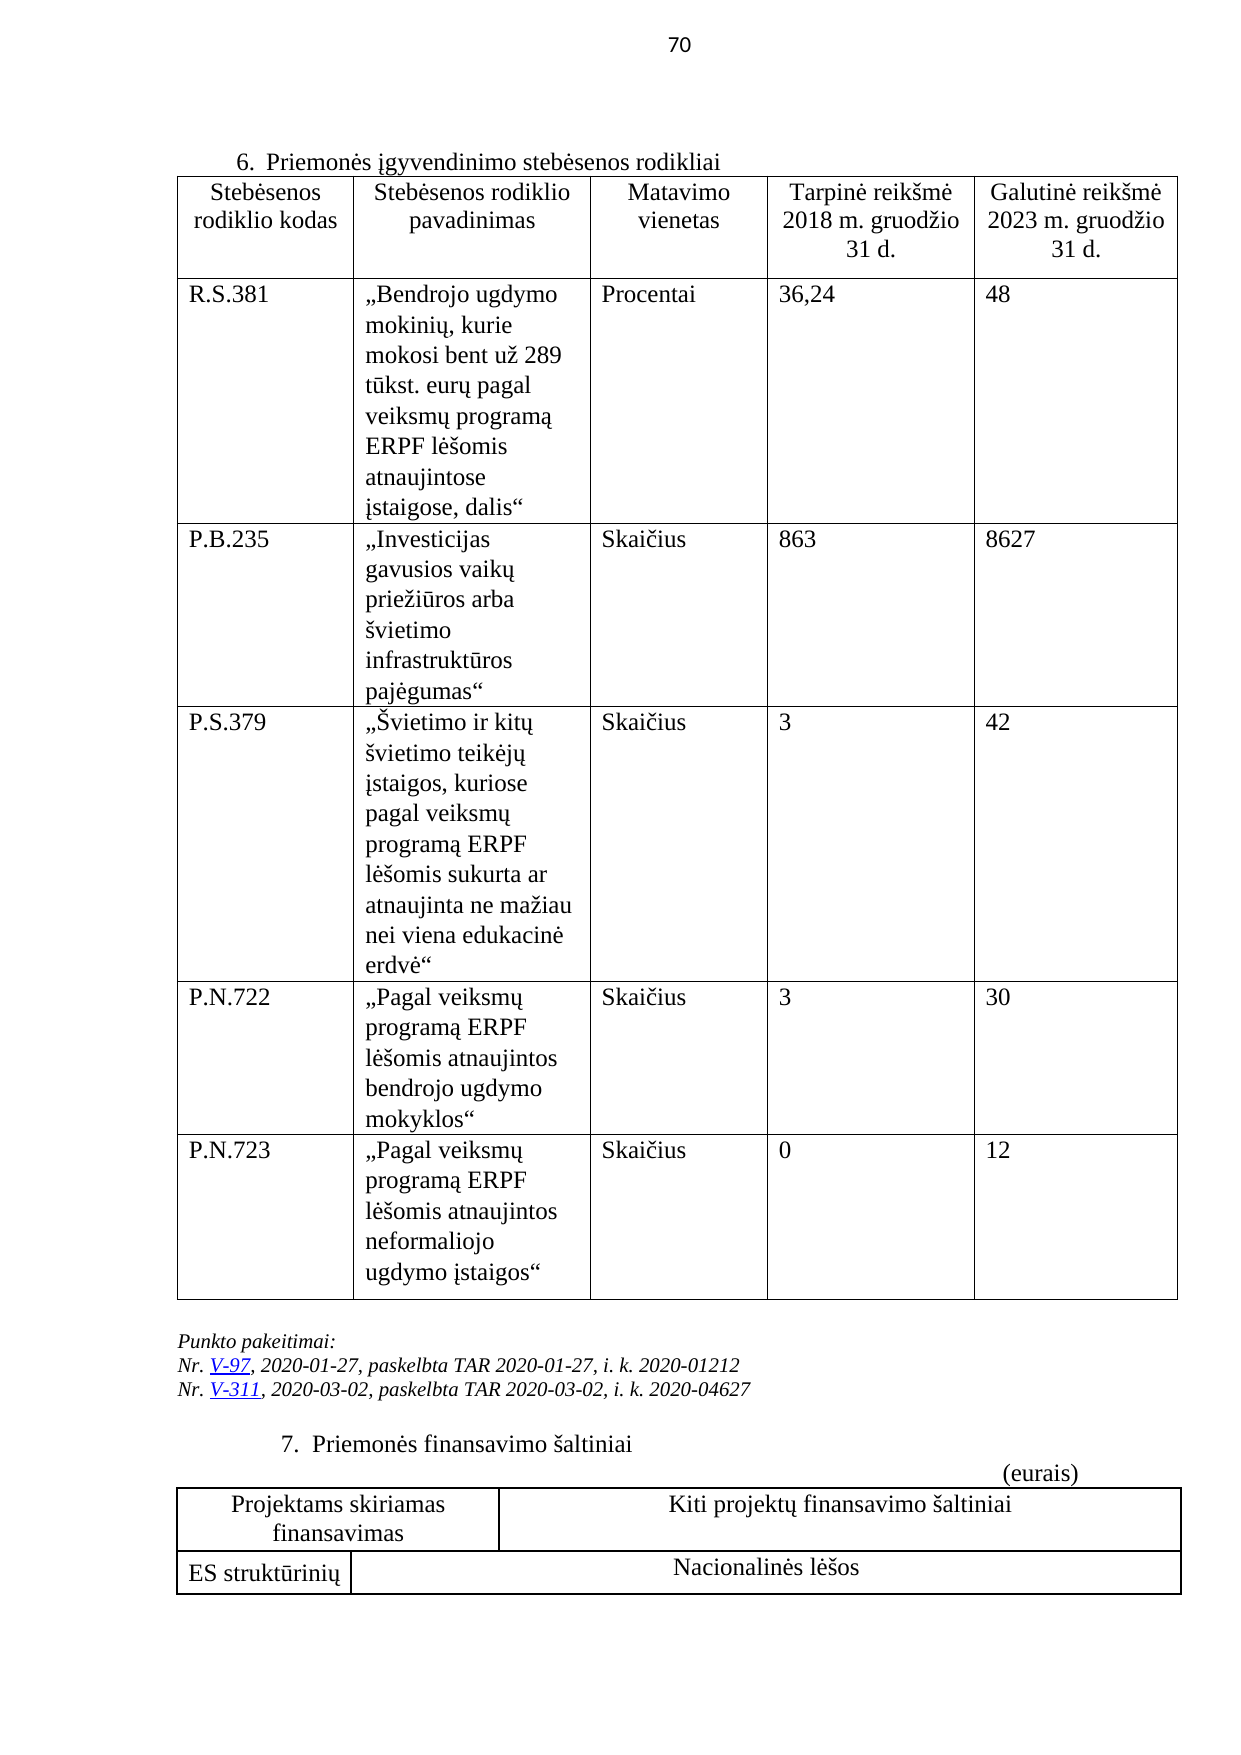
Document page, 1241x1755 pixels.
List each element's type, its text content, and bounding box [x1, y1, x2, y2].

table_cell 30 [975, 982, 1177, 1134]
table_header Projektams skiriamas finansavimas [178, 1489, 498, 1550]
table_cell P.S.379 [178, 707, 353, 981]
table_cell Skaičius [591, 982, 767, 1134]
table_cell P.N.722 [178, 982, 353, 1134]
text Nr. V-311, 2020-03-02, paskelbta TAR 2020-03-02, i. k. 2020-04627 [177, 1377, 1181, 1401]
table_cell Skaičius [591, 1135, 767, 1299]
table_cell P.B.235 [178, 524, 353, 706]
table_cell „Švietimo ir kitų švietimo teikėjų įstaigos, kuriose pagal veiksmų programą ERPF lėšomis sukurta ar atnaujinta ne mažiau nei viena edukacinė erdvė“ [354, 707, 590, 981]
table_cell 48 [975, 279, 1177, 523]
table_cell „Pagal veiksmų programą ERPF lėšomis atnaujintos bendrojo ugdymo mokyklos“ [354, 982, 590, 1134]
table_header Tarpinė reikšmė 2018 m. gruodžio 31 d. [768, 177, 974, 278]
table_header Galutinė reikšmė 2023 m. gruodžio 31 d. [975, 177, 1177, 278]
text Punkto pakeitimai: [177, 1328, 1181, 1353]
table_header Kiti projektų finansavimo šaltiniai [500, 1489, 1180, 1550]
table_cell P.N.723 [178, 1135, 353, 1299]
table_cell Nacionalinės lėšos [352, 1552, 1180, 1593]
table_cell 3 [768, 707, 974, 981]
table_cell Skaičius [591, 707, 767, 981]
table_cell ES struktūrinių [178, 1552, 350, 1593]
table_cell 42 [975, 707, 1177, 981]
table_header Stebėsenos rodiklio pavadinimas [354, 177, 590, 278]
table_cell 3 [768, 982, 974, 1134]
text 6. Priemonės įgyvendinimo stebėsenos rodikliai [177, 147, 1181, 176]
table_header Matavimo vienetas [591, 177, 767, 278]
table_cell 0 [768, 1135, 974, 1299]
table_cell 8627 [975, 524, 1177, 706]
table_cell 12 [975, 1135, 1177, 1299]
table_cell „Bendrojo ugdymo mokinių, kurie mokosi bent už 289 tūkst. eurų pagal veiksmų programą ERPF lėšomis atnaujintose įstaigose, dalis“ [354, 279, 590, 523]
table_cell 863 [768, 524, 974, 706]
table_cell Skaičius [591, 524, 767, 706]
text (eurais) [957, 1458, 1181, 1487]
text Nr. V-97, 2020-01-27, paskelbta TAR 2020-01-27, i. k. 2020-01212 [177, 1353, 1181, 1377]
table_header Stebėsenos rodiklio kodas [178, 177, 353, 278]
table_cell „Investicijas gavusios vaikų priežiūros arba švietimo infrastruktūros pajėgumas“ [354, 524, 590, 706]
table_cell R.S.381 [178, 279, 353, 523]
table_cell 36,24 [768, 279, 974, 523]
table_cell Procentai [591, 279, 767, 523]
table_cell „Pagal veiksmų programą ERPF lėšomis atnaujintos neformaliojo ugdymo įstaigos“ [354, 1135, 590, 1299]
text 7. Priemonės finansavimo šaltiniai [177, 1429, 1181, 1458]
